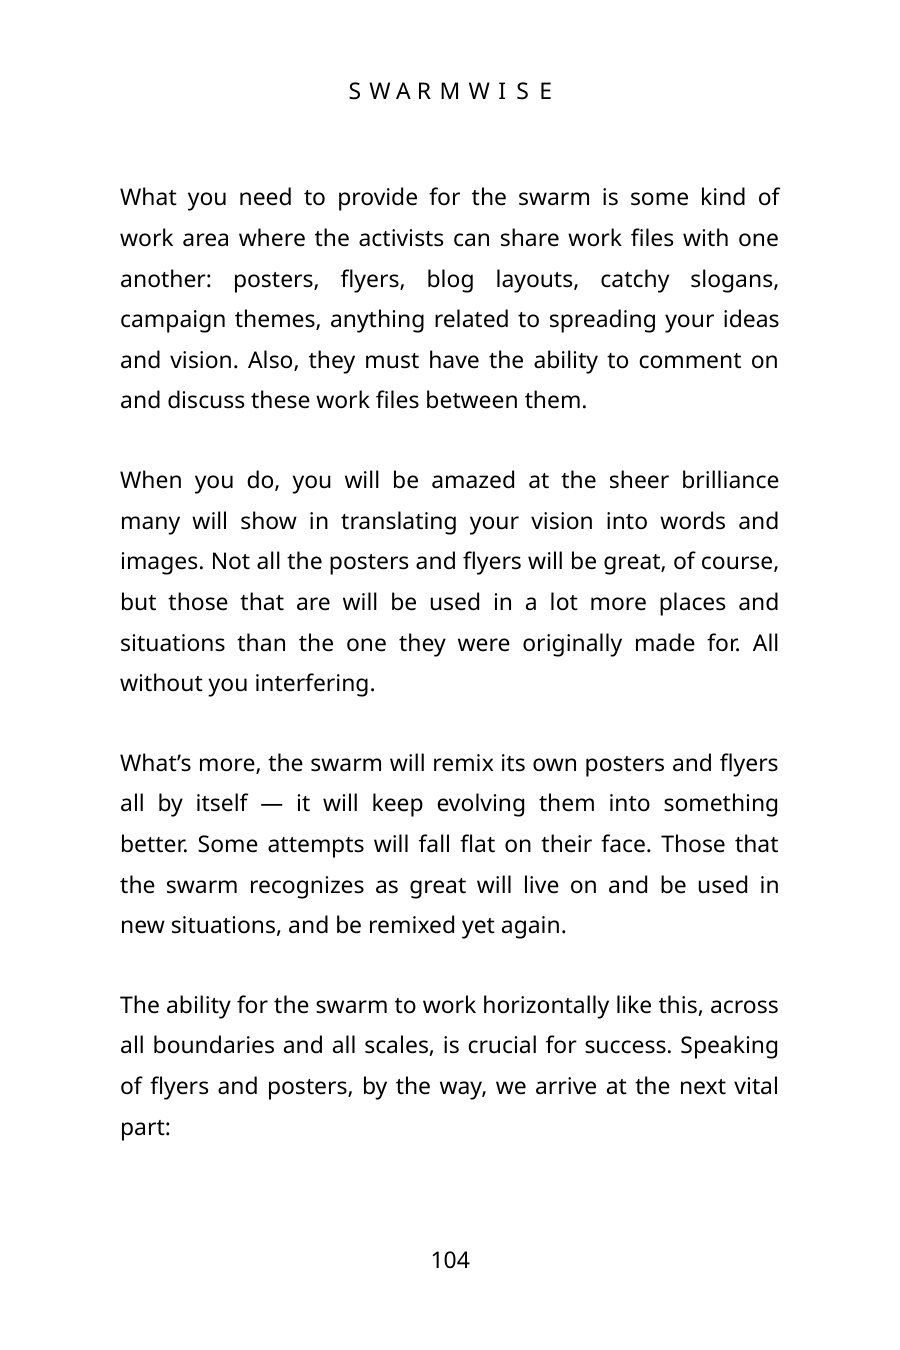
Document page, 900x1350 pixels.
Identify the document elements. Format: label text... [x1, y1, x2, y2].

text When you do, you will be amazed at the sheer brilliance many will show in translating your vision into words and images. Not all the posters and flyers will be great, of course, but those that are will be used in a lot more places and situations than the one they were originally made for. All without you interfering. [120, 464, 780, 698]
text What you need to provide for the swarm is some kind of work area where the activists can share work files with one another: posters, flyers, blog layouts, catchy slogans, campaign themes, anything related to spreading your ideas and vision. Also, they must have the ability to comment on and discuss these work files between them. [120, 181, 780, 416]
text The ability for the swarm to work horizontally like this, across all boundaries and all scales, is crucial for success. Speaking of flyers and posters, by the way, we arrive at the next vital part: [120, 989, 780, 1142]
text What’s more, the swarm will remix its own posters and flyers all by itself — it will keep evolving them into something better. Some attempts will fall flat on their face. Those that the swarm recognizes as great will live on and be used in new situations, and be remixed yet again. [120, 747, 780, 940]
